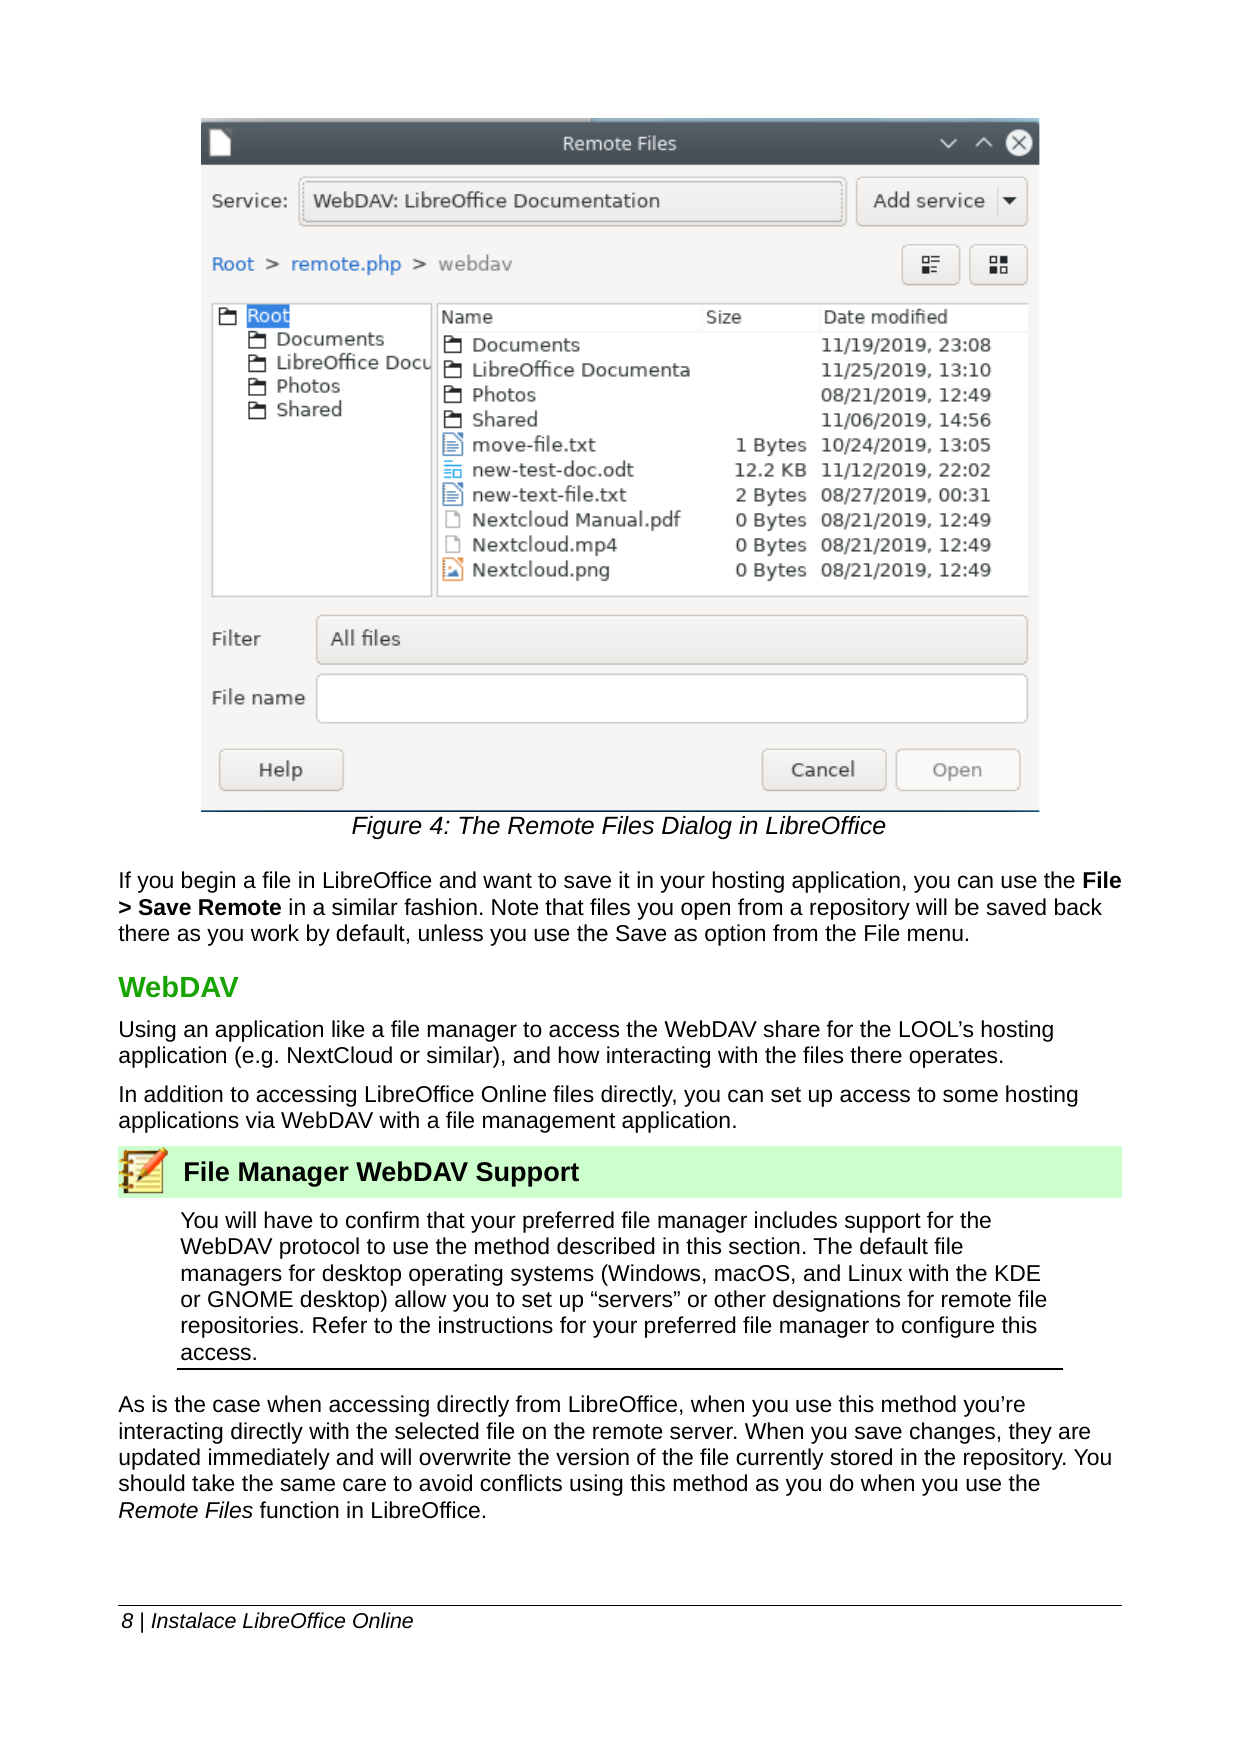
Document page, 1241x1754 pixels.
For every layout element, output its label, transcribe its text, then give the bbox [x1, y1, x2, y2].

subtitle File Manager WebDAV Support [118, 1146, 1122, 1198]
picture [201, 118, 1040, 812]
text If you begin a file in LibreOffice and want to save it in your hosting application, you can use the File > Save Remote in a similar fashion. Note that files you open from a repository will be saved back there as you work by default, unless you use the Save as option from the File menu. [118, 867, 1122, 947]
text As is the case when accessing directly from LibreOffice, when you use this method you’re interacting directly with the selected file on the remote server. When you save changes, they are updated immediately and will overwrite the version of the file currently stored in the repository. You should take the same care to avoid conflicts using this method as you do when you use the Remote Files function in LibreOffice. [118, 1391, 1122, 1523]
subtitle WebDAV [118, 970, 1122, 1004]
text Using an application like a file manager to access the WebDAV share for the LOOL’s hosting application (e.g. NextCloud or similar), and how interacting with the files there operates. [118, 1016, 1122, 1068]
text Figure 4: The Remote Files Dialog in LibreOffice [174, 812, 1066, 840]
text You will have to confirm that your preferred file manager includes support for the WebDAV protocol to use the method described in this section. The default file managers for desktop operating systems (Windows, macOS, and Linux with the KDE or GNOME desktop) allow you to set up “servers” or other designations for remote file repositories. Refer to the instructions for your preferred file manager to configure this access. [177, 1204, 1063, 1368]
text In addition to accessing LibreOffice Online files directly, you can set up access to some hosting applications via WebDAV with a file management application. [118, 1081, 1122, 1133]
picture [119, 1146, 170, 1197]
